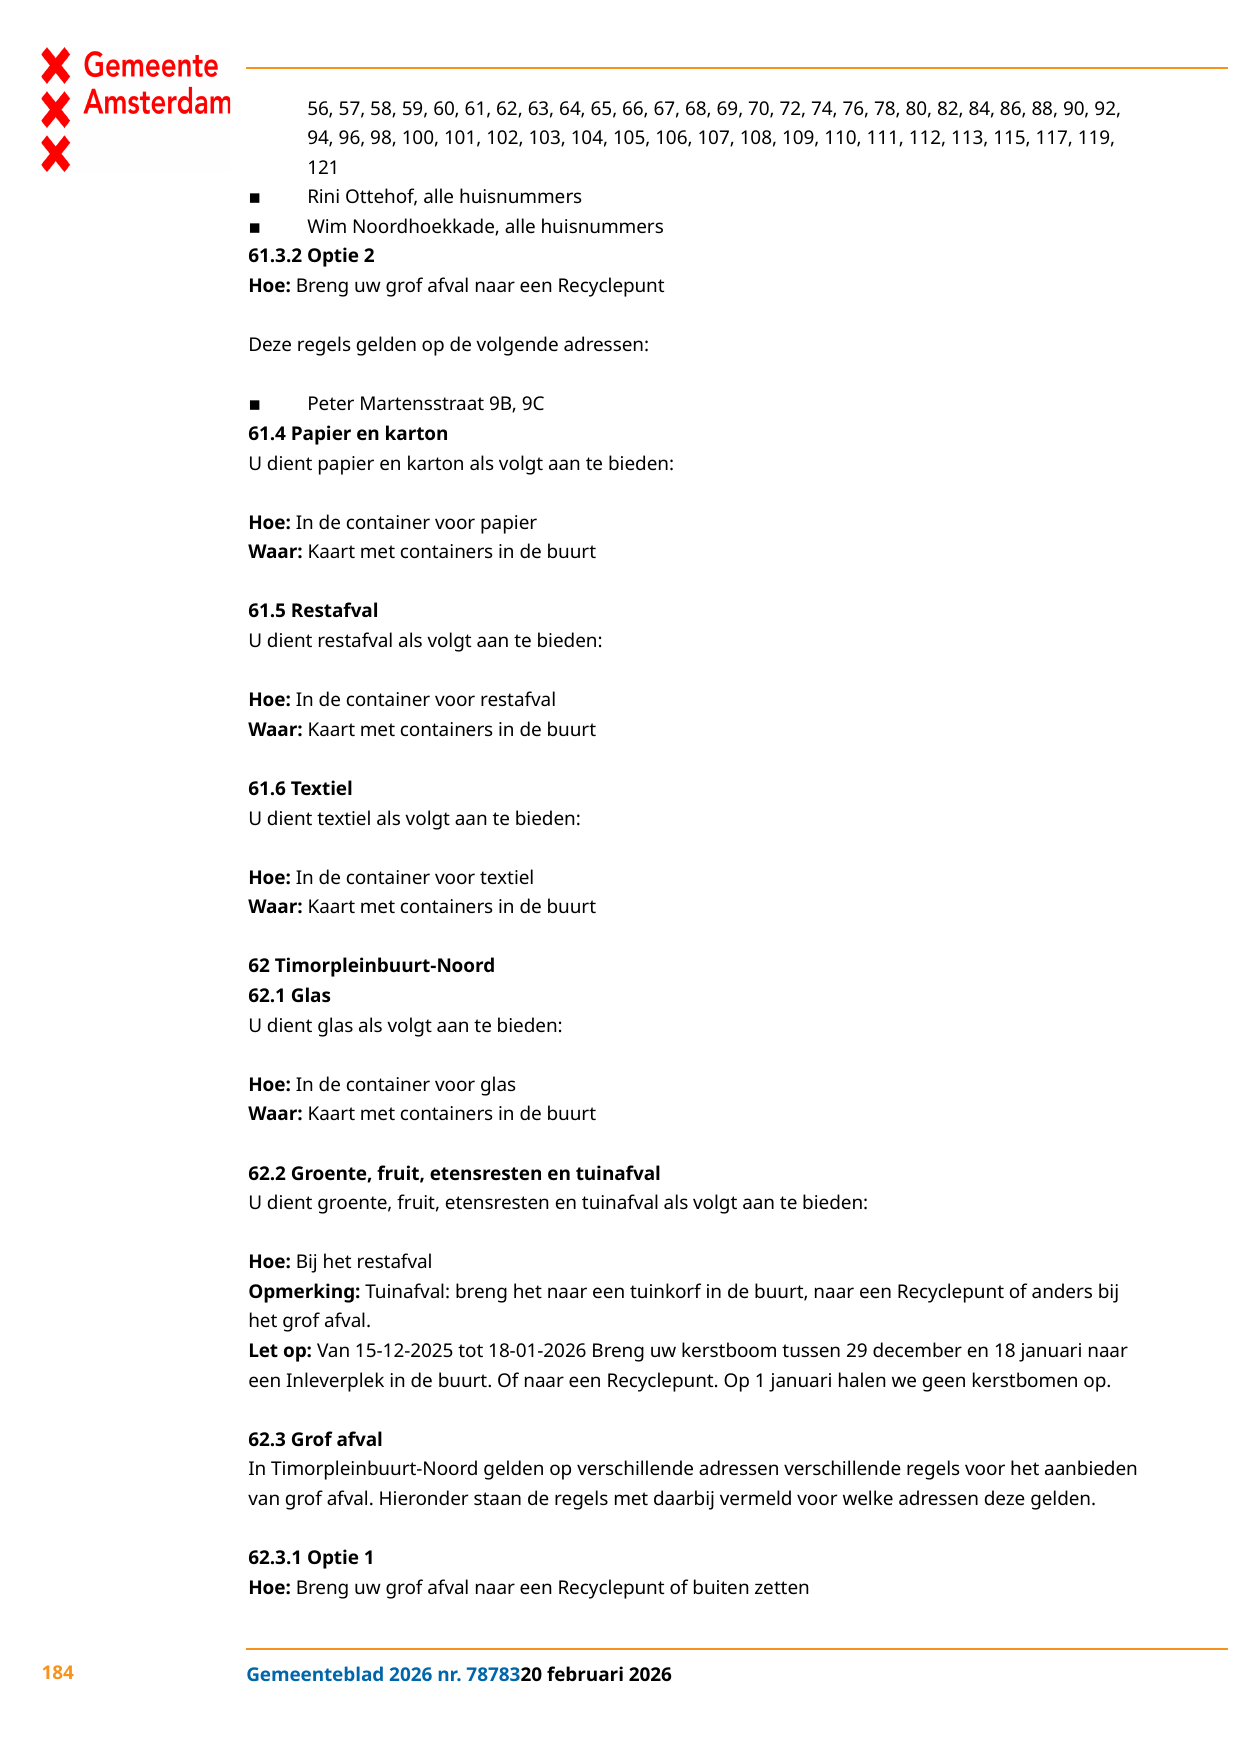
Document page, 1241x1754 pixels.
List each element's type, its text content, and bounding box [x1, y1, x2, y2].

text U dient papier en karton als volgt aan te bieden: [248, 450, 1152, 476]
text In Timorpleinbuurt-Noord gelden op verschillende adressen verschillende regels voor het aanbieden van grof afval. Hieronder staan de regels met daarbij vermeld voor welke adressen deze gelden. [248, 1456, 1152, 1511]
text Waar: Kaart met containers in de buurt [248, 1101, 1152, 1126]
text U dient textiel als volgt aan te bieden: [248, 805, 1152, 831]
text Hoe: Breng uw grof afval naar een Recyclepunt [248, 272, 1152, 298]
text 61.6 Textiel [248, 775, 1152, 801]
text U dient groente, fruit, etensresten en tuinafval als volgt aan te bieden: [248, 1189, 1152, 1215]
text U dient glas als volgt aan te bieden: [248, 1012, 1152, 1038]
text Hoe: Bij het restafval [248, 1248, 1152, 1274]
text Hoe: Breng uw grof afval naar een Recyclepunt of buiten zetten [248, 1574, 1152, 1600]
text 61.4 Papier en karton [248, 420, 1152, 446]
text Opmerking: Tuinafval: breng het naar een tuinkorf in de buurt, naar een Recyclepunt of anders bij het grof afval. [248, 1278, 1152, 1333]
text 61.3.2 Optie 2 [248, 243, 1152, 268]
text Deze regels gelden op de volgende adressen: [248, 331, 1152, 357]
text 62.2 Groente, fruit, etensresten en tuinafval [248, 1160, 1152, 1186]
text 62.3.1 Optie 1 [248, 1544, 1152, 1570]
text 62.1 Glas [248, 982, 1152, 1008]
text Hoe: In de container voor glas [248, 1071, 1152, 1097]
list Wim Noordhoekkade, alle huisnummers [248, 213, 1152, 239]
text Waar: Kaart met containers in de buurt [248, 716, 1152, 742]
text Hoe: In de container voor papier [248, 509, 1152, 535]
list Peter Martensstraat 9B, 9C [248, 391, 1152, 416]
text 62 Timorpleinbuurt-Noord [248, 953, 1152, 978]
picture [41, 47, 231, 172]
list 56, 57, 58, 59, 60, 61, 62, 63, 64, 65, 66, 67, 68, 69, 70, 72, 74, 76, 78, 80, 82, 84, 86, 88, 90, 92, 94, 96, 98, 100, 101, 102, 103, 104, 105, 106, 107, 108, 109, 110, 111, 112, 113, 115, 117, 119, 121 [248, 95, 1152, 180]
list Rini Ottehof, alle huisnummers [248, 183, 1152, 209]
text Waar: Kaart met containers in de buurt [248, 893, 1152, 919]
text 62.3 Grof afval [248, 1426, 1152, 1452]
text Hoe: In de container voor restafval [248, 686, 1152, 712]
text Let op: Van 15-12-2025 tot 18-01-2026 Breng uw kerstboom tussen 29 december en 18 januari naar een Inleverplek in de buurt. Of naar een Recyclepunt. Op 1 januari halen we geen kerstbomen op. [248, 1337, 1152, 1393]
text U dient restafval als volgt aan te bieden: [248, 627, 1152, 653]
text Waar: Kaart met containers in de buurt [248, 538, 1152, 564]
text Hoe: In de container voor textiel [248, 864, 1152, 890]
text 61.5 Restafval [248, 598, 1152, 623]
